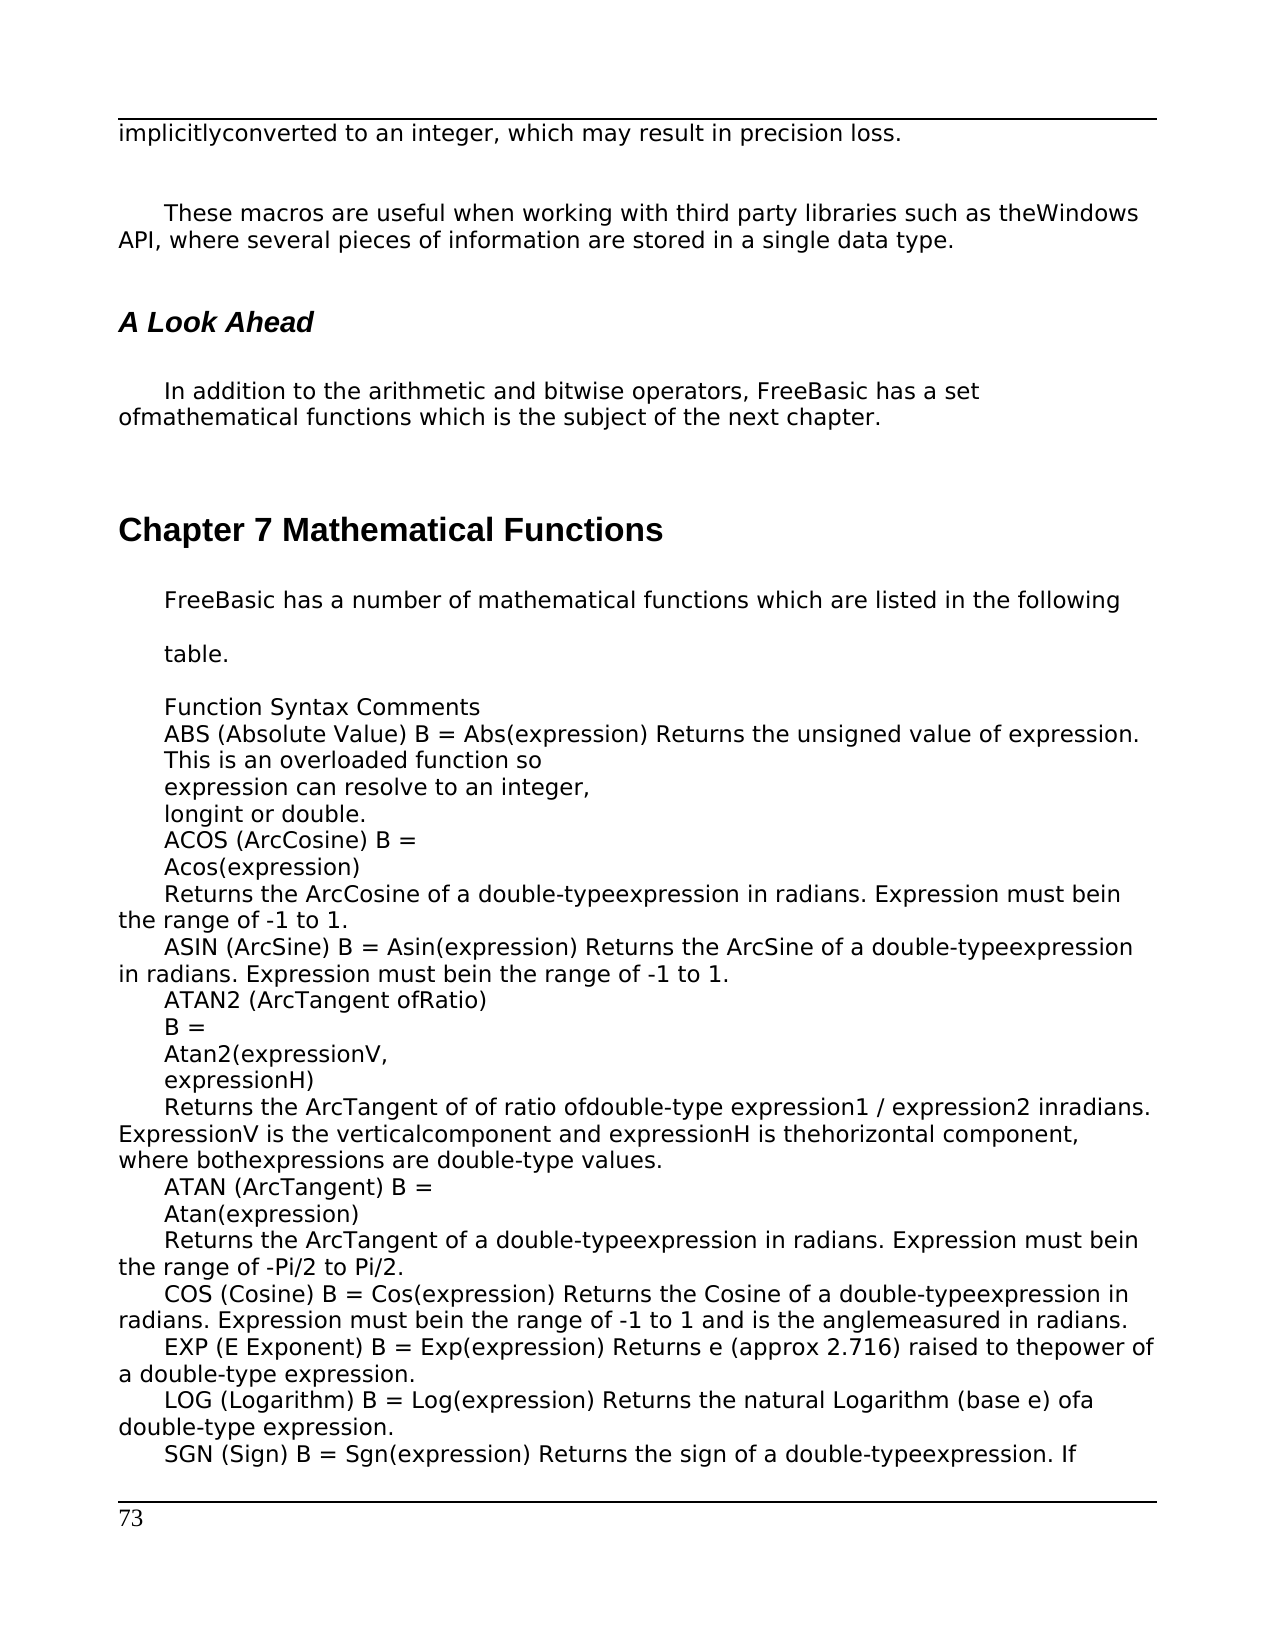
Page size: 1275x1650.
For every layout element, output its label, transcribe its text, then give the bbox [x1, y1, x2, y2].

text ASIN (ArcSine) B = Asin(expression) Returns the ArcSine of a double-typeexpression in radians. Expression must bein the range of -1 to 1. [118, 934, 1157, 987]
text implicitlyconverted to an integer, which may result in precision loss. [118, 120, 1157, 147]
subtitle Chapter 7 Mathematical Functions [118, 509, 1157, 548]
text expression can resolve to an integer, [118, 774, 1157, 801]
text expressionH) [118, 1067, 1157, 1094]
text table. [118, 641, 1157, 667]
text ACOS (ArcCosine) B = [118, 827, 1157, 854]
text SGN (Sign) B = Sgn(expression) Returns the sign of a double-typeexpression. If [118, 1441, 1157, 1467]
text ABS (Absolute Value) B = Abs(expression) Returns the unsigned value of expression. [118, 721, 1157, 747]
text LOG (Logarithm) B = Log(expression) Returns the natural Logarithm (base e) ofa double-type expression. [118, 1387, 1157, 1441]
text COS (Cosine) B = Cos(expression) Returns the Cosine of a double-typeexpression in radians. Expression must bein the range of -1 to 1 and is the anglemeasured in radians. [118, 1281, 1157, 1334]
text Returns the ArcTangent of a double-typeexpression in radians. Expression must bein the range of -Pi/2 to Pi/2. [118, 1227, 1157, 1281]
subtitle A Look Ahead [118, 305, 1157, 339]
text B = [118, 1014, 1157, 1041]
text FreeBasic has a number of mathematical functions which are listed in the following [118, 587, 1157, 614]
text These macros are useful when working with third party libraries such as theWindows API, where several pieces of information are stored in a single data type. [118, 200, 1157, 253]
text longint or double. [118, 801, 1157, 827]
text This is an overloaded function so [118, 747, 1157, 774]
text Atan(expression) [118, 1201, 1157, 1227]
text EXP (E Exponent) B = Exp(expression) Returns e (approx 2.716) raised to thepower of a double-type expression. [118, 1334, 1157, 1387]
text Returns the ArcTangent of of ratio ofdouble-type expression1 / expression2 inradians. ExpressionV is the verticalcomponent and expressionH is thehorizontal component, where bothexpressions are double-type values. [118, 1094, 1157, 1174]
text ATAN2 (ArcTangent ofRatio) [118, 987, 1157, 1014]
text Atan2(expressionV, [118, 1041, 1157, 1067]
text ATAN (ArcTangent) B = [118, 1174, 1157, 1201]
text Returns the ArcCosine of a double-typeexpression in radians. Expression must bein the range of -1 to 1. [118, 881, 1157, 934]
text Acos(expression) [118, 854, 1157, 881]
text In addition to the arithmetic and bitwise operators, FreeBasic has a set ofmathematical functions which is the subject of the next chapter. [118, 378, 1157, 431]
text Function Syntax Comments [118, 694, 1157, 721]
